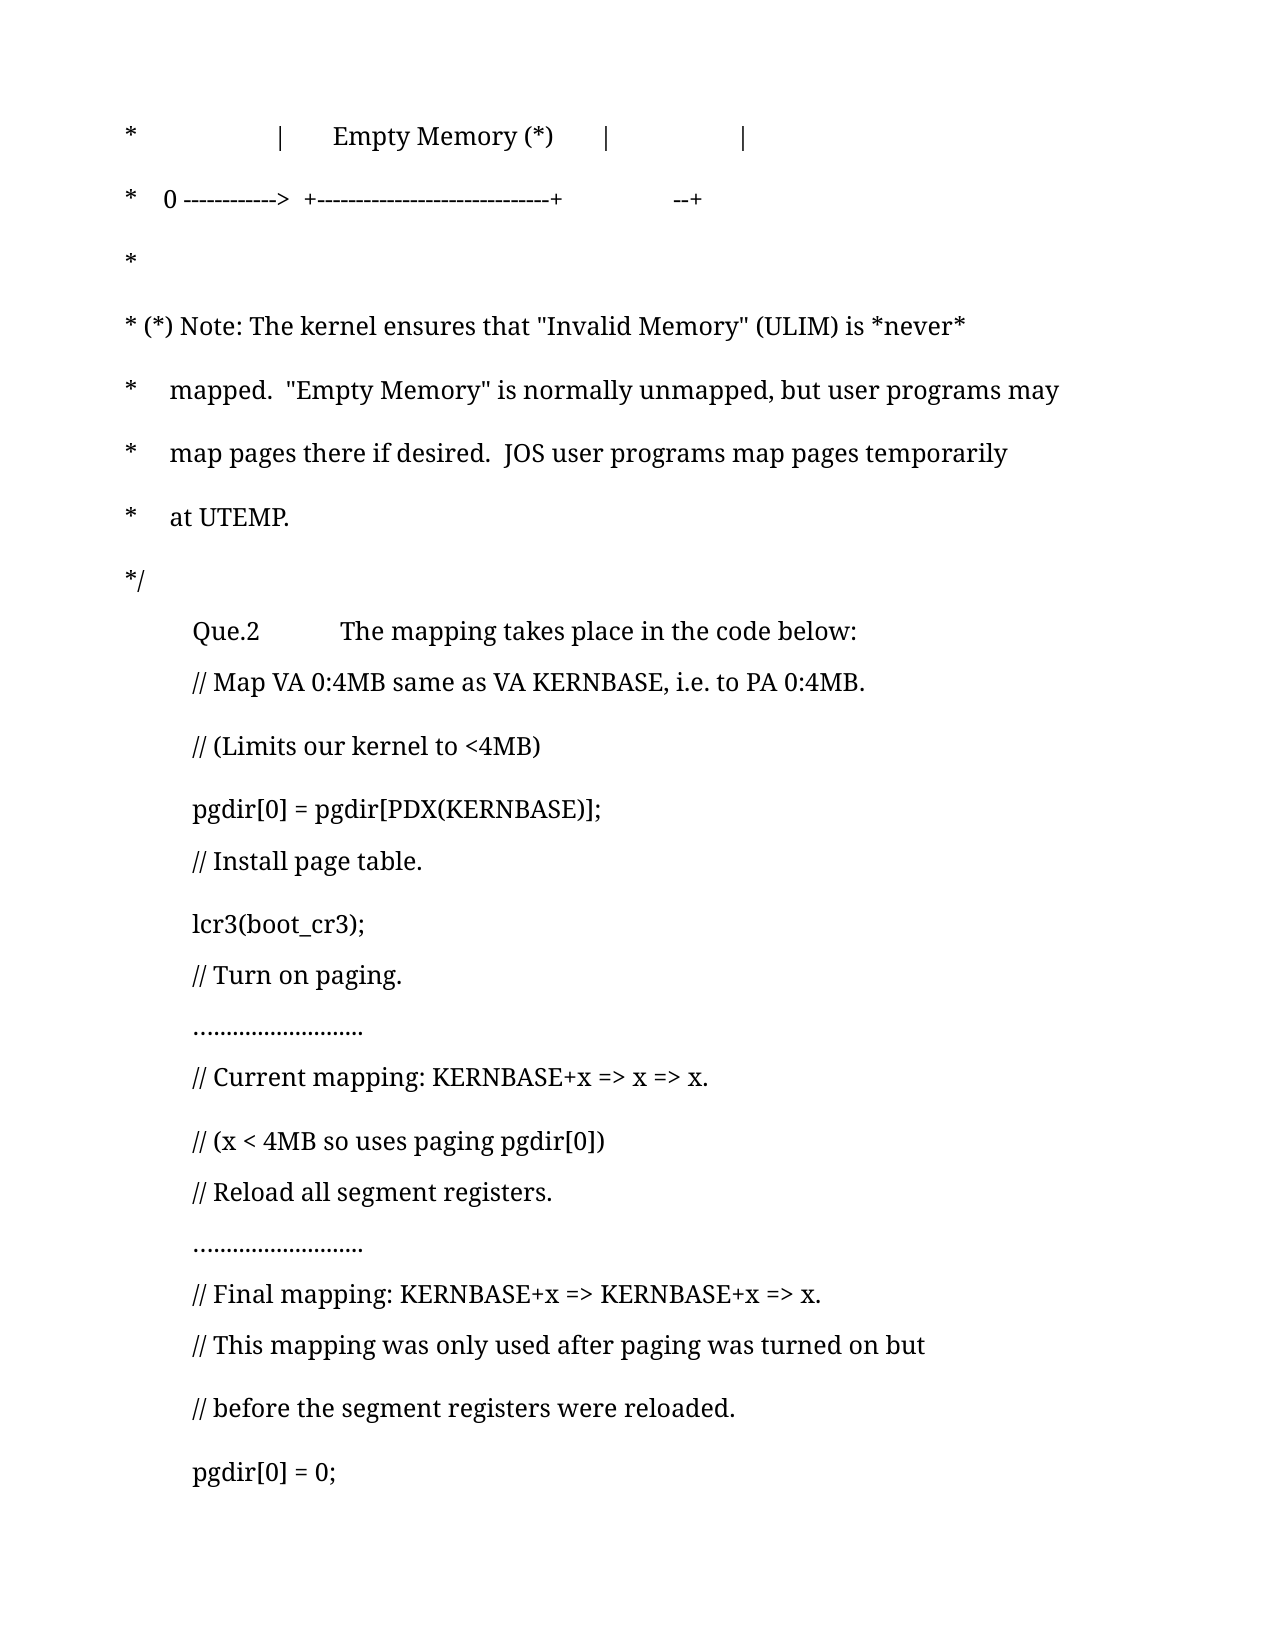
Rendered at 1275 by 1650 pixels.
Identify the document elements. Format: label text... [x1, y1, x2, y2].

text lcr3(boot_cr3); // Turn on paging. …........................ // Current mapping: KERNBASE+x => x => x. [118, 907, 1157, 1094]
text * | Empty Memory (*) | | [118, 118, 1157, 152]
text * 0 ------------> +------------------------------+ --+ [118, 182, 1157, 216]
text */ Que.2 The mapping takes place in the code below: // Map VA 0:4MB same as VA KERNBASE, i.e. to PA 0:4MB. [118, 563, 1157, 699]
text // (x < 4MB so uses paging pgdir[0]) // Reload all segment registers. …........................ // Final mapping: KERNBASE+x => KERNBASE+x => x. // This mapping was only used after paging was turned on but [118, 1123, 1157, 1362]
text // before the segment registers were reloaded. [118, 1391, 1157, 1425]
text * mapped. "Empty Memory" is normally unmapped, but user programs may [118, 372, 1157, 406]
text * map pages there if desired. JOS user programs map pages temporarily [118, 436, 1157, 470]
text pgdir[0] = 0; [118, 1454, 1157, 1489]
text pgdir[0] = pgdir[PDX(KERNBASE)]; // Install page table. [118, 792, 1157, 877]
text * (*) Note: The kernel ensures that "Invalid Memory" (ULIM) is *never* [118, 309, 1157, 343]
text // (Limits our kernel to <4MB) [118, 728, 1157, 763]
text * at UTEMP. [118, 499, 1157, 533]
text * [118, 245, 1157, 279]
